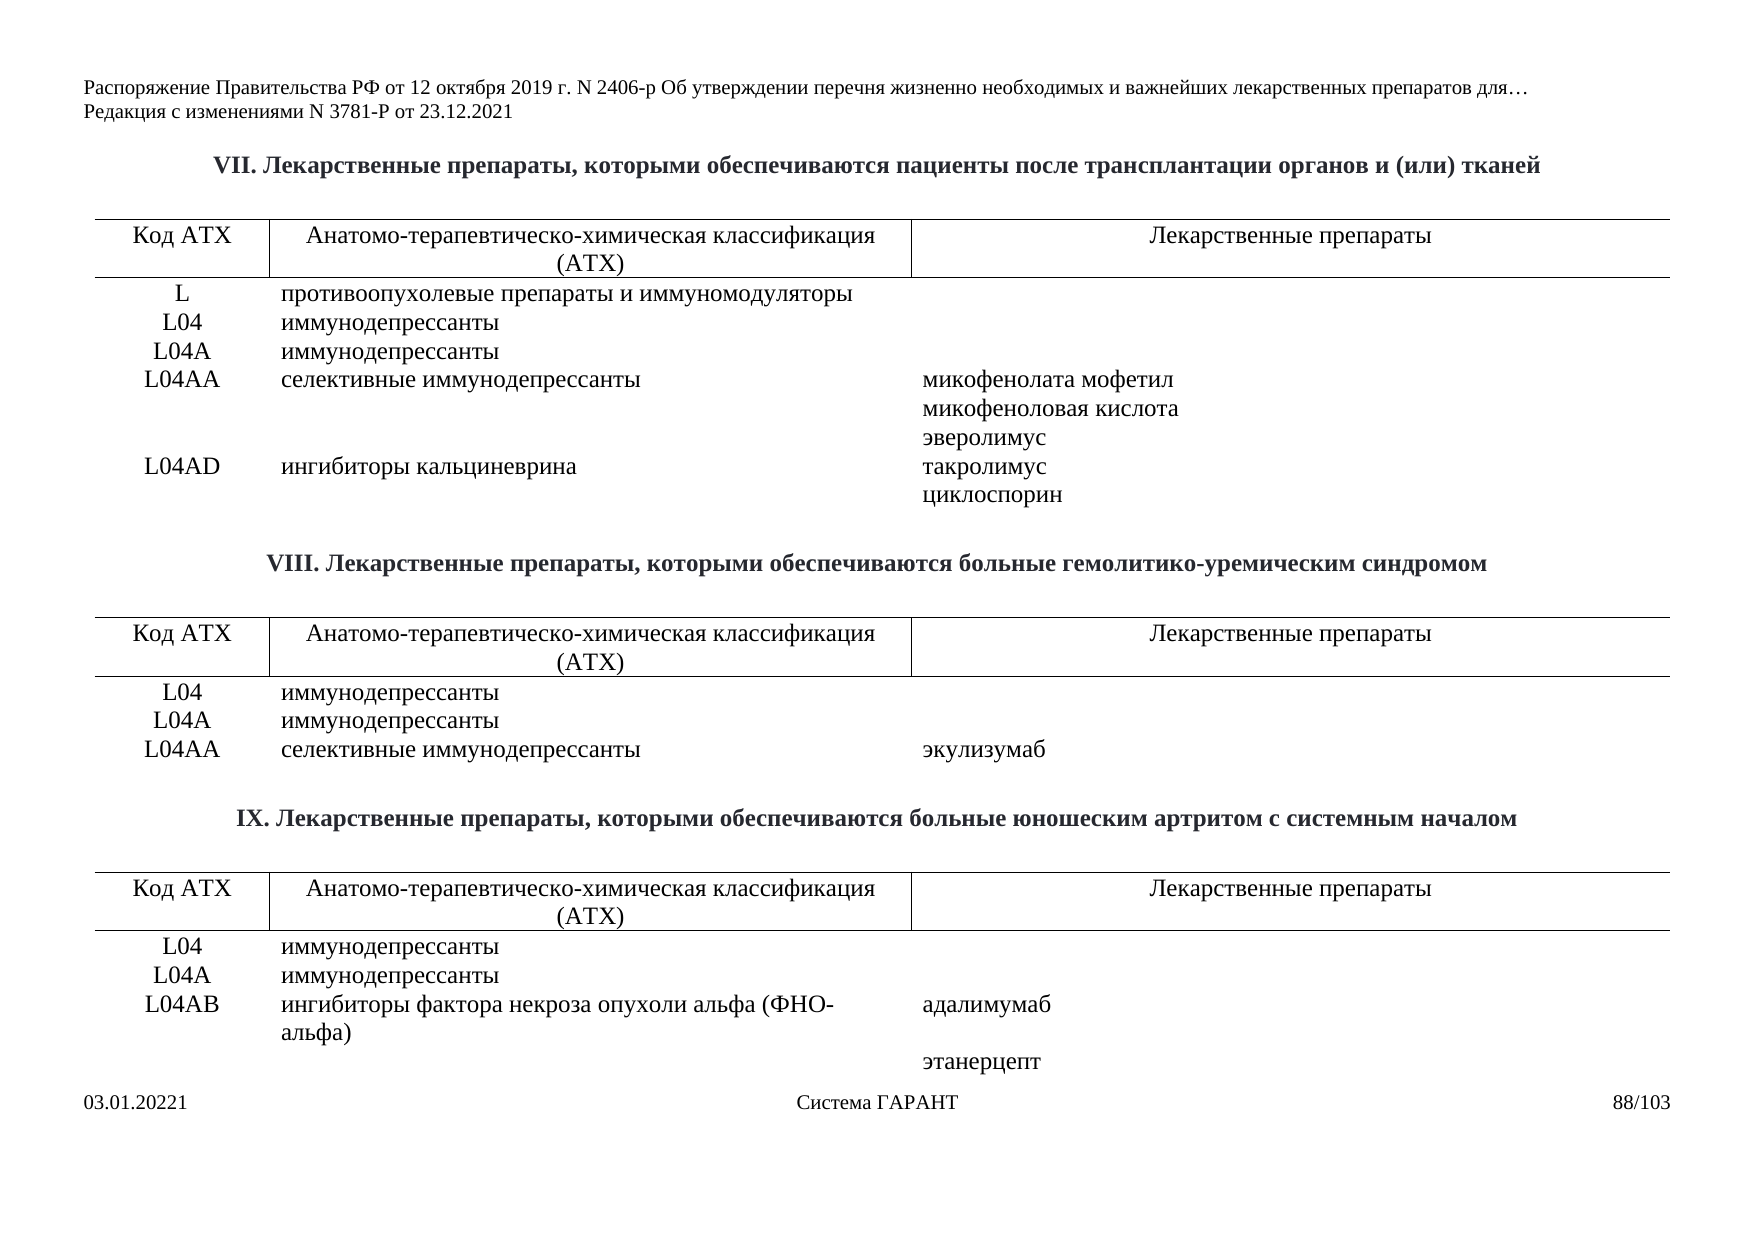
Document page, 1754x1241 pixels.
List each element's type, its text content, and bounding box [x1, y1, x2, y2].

table_cell иммунодепрессанты [270, 705, 911, 734]
table_cell экулизумаб [911, 734, 1669, 763]
table_cell [270, 480, 911, 508]
table_cell [270, 1046, 911, 1075]
table_cell ингибиторы фактора некроза опухоли альфа (ФНО-альфа) [270, 989, 911, 1046]
table_cell [911, 960, 1669, 989]
table_header Код АТХ [95, 618, 269, 676]
subtitle VIII. Лекарственные препараты, которыми обеспечиваются больные гемолитико-уремическим синдромом [83, 548, 1671, 577]
table_cell [911, 705, 1669, 734]
table_cell циклоспорин [911, 480, 1669, 508]
table_cell [95, 1046, 269, 1075]
subtitle IX. Лекарственные препараты, которыми обеспечиваются больные юношеским артритом с системным началом [83, 803, 1671, 832]
table_cell L04AD [95, 451, 269, 479]
table_cell [911, 307, 1669, 336]
table_cell [270, 393, 911, 451]
table_cell L04AA [95, 734, 269, 763]
table_cell микофеноловая кислота эверолимус [911, 393, 1669, 451]
table_cell [911, 278, 1669, 307]
table_cell L04AB [95, 989, 269, 1046]
table_cell ингибиторы кальциневрина [270, 451, 911, 479]
table_header Анатомо-терапевтическо-химическая классификация (АТХ) [270, 618, 911, 676]
table_cell иммунодепрессанты [270, 931, 911, 960]
table_cell иммунодепрессанты [270, 677, 911, 705]
table_header Лекарственные препараты [912, 873, 1669, 930]
table_header Код АТХ [95, 220, 269, 277]
table_cell [95, 480, 269, 508]
table_cell иммунодепрессанты [270, 960, 911, 989]
table_cell L [95, 278, 269, 307]
table_cell иммунодепрессанты [270, 336, 911, 364]
table_cell этанерцепт [911, 1046, 1669, 1075]
table_cell L04 [95, 677, 269, 705]
table_cell [911, 336, 1669, 364]
table_header Лекарственные препараты [912, 220, 1669, 277]
table_cell [95, 393, 269, 451]
table_cell [911, 677, 1669, 705]
table_cell адалимумаб [911, 989, 1669, 1046]
table_cell L04 [95, 307, 269, 336]
table_header Код АТХ [95, 873, 269, 930]
table_cell L04 [95, 931, 269, 960]
table_header Анатомо-терапевтическо-химическая классификация (АТХ) [270, 220, 911, 277]
table_header Лекарственные препараты [912, 618, 1669, 676]
table_cell L04A [95, 960, 269, 989]
table_cell иммунодепрессанты [270, 307, 911, 336]
table_cell [911, 931, 1669, 960]
table_cell микофенолата мофетил [911, 365, 1669, 393]
table_cell L04A [95, 705, 269, 734]
table_cell селективные иммунодепрессанты [270, 365, 911, 393]
table_cell селективные иммунодепрессанты [270, 734, 911, 763]
table_cell противоопухолевые препараты и иммуномодуляторы [270, 278, 911, 307]
table_cell L04A [95, 336, 269, 364]
table_cell такролимус [911, 451, 1669, 479]
table_cell L04AA [95, 365, 269, 393]
table_header Анатомо-терапевтическо-химическая классификация (АТХ) [270, 873, 911, 930]
subtitle VII. Лекарственные препараты, которыми обеспечиваются пациенты после трансплантации органов и (или) тканей [83, 150, 1671, 179]
